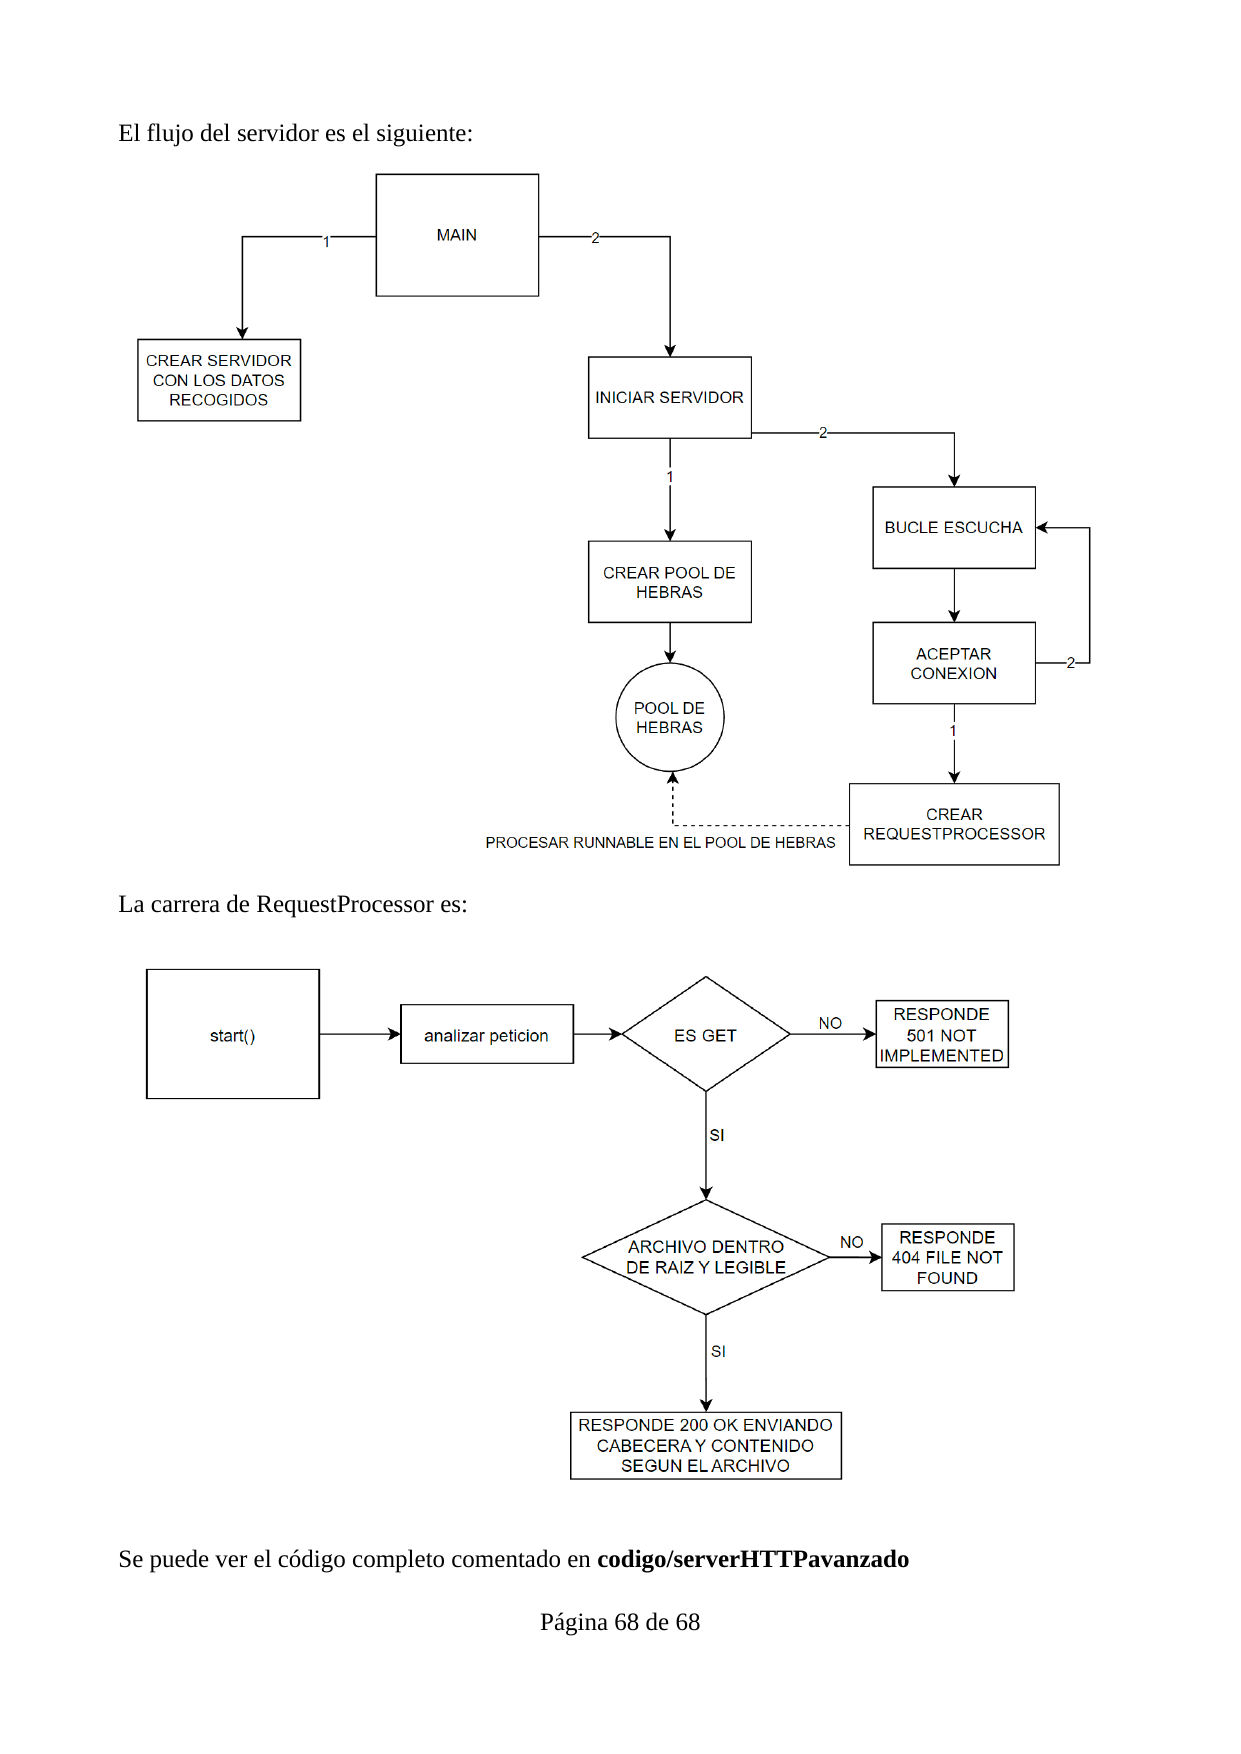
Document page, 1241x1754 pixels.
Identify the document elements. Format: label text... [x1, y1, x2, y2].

picture [118, 159, 1123, 885]
text Se puede ver el código completo comentado en codigo/serverHTTPavanzado [118, 1544, 1122, 1573]
picture [136, 952, 1027, 1492]
text El flujo del servidor es el siguiente: [118, 118, 1122, 147]
text La carrera de RequestProcessor es: [118, 885, 1122, 917]
